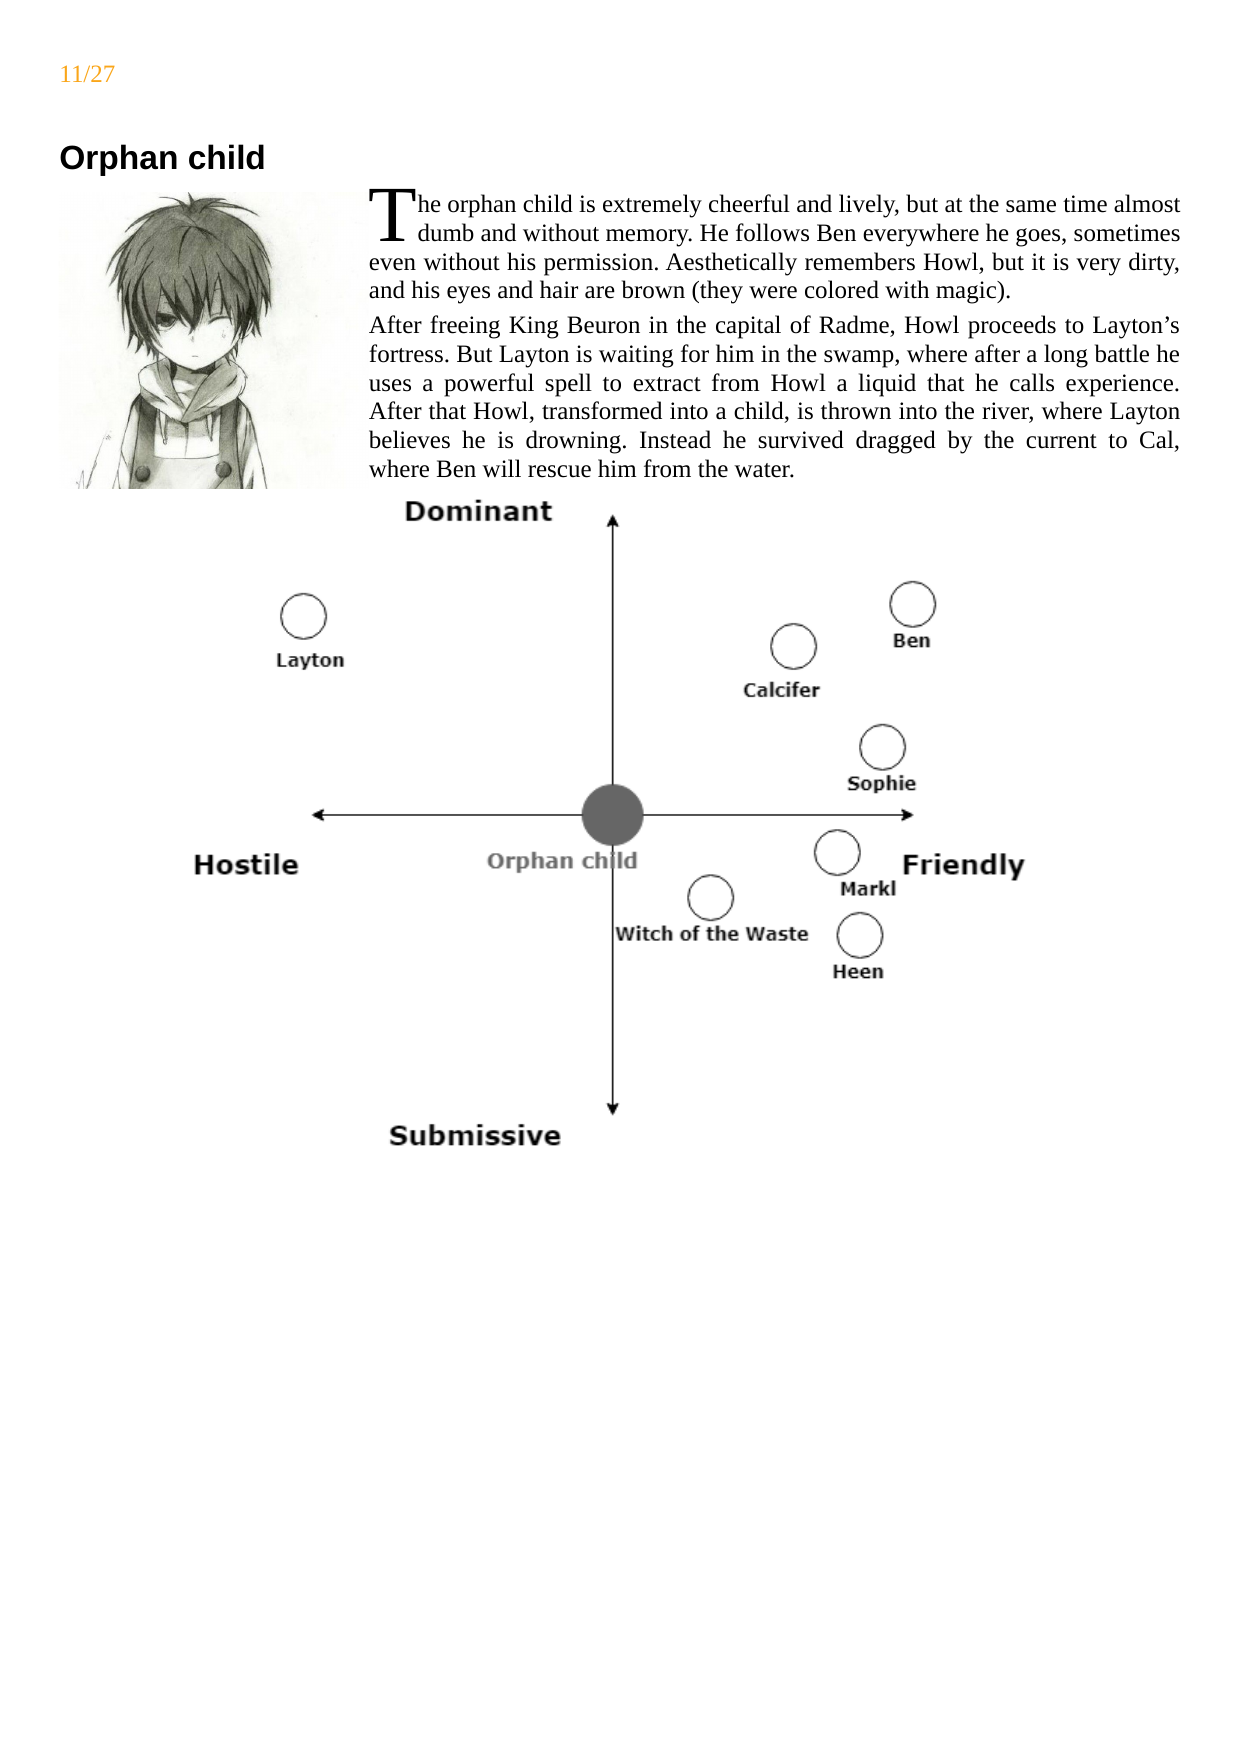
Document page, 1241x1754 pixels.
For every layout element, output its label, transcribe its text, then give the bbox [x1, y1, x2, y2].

text After freeing King Beuron in the capital of Radme, Howl proceeds to Layton’s fortress. But Layton is waiting for him in the swamp, where after a long battle he uses a powerful spell to extract from Howl a liquid that he calls experience. After that Howl, transformed into a child, is thrown into the river, where Layton believes he is drowning. Instead he survived dragged by the current to Cal, where Ben will rescue him from the water. [369, 310, 1181, 483]
subtitle Orphan child [59, 138, 1181, 177]
picture [58, 192, 369, 489]
picture [190, 491, 1050, 1150]
text The orphan child is extremely cheerful and lively, but at the same time almost dumb and without memory. He follows Ben everywhere he goes, sometimes even without his permission. Aesthetically remembers Howl, but it is very dirty, and his eyes and hair are brown (they were colored with magic). [369, 189, 1181, 304]
